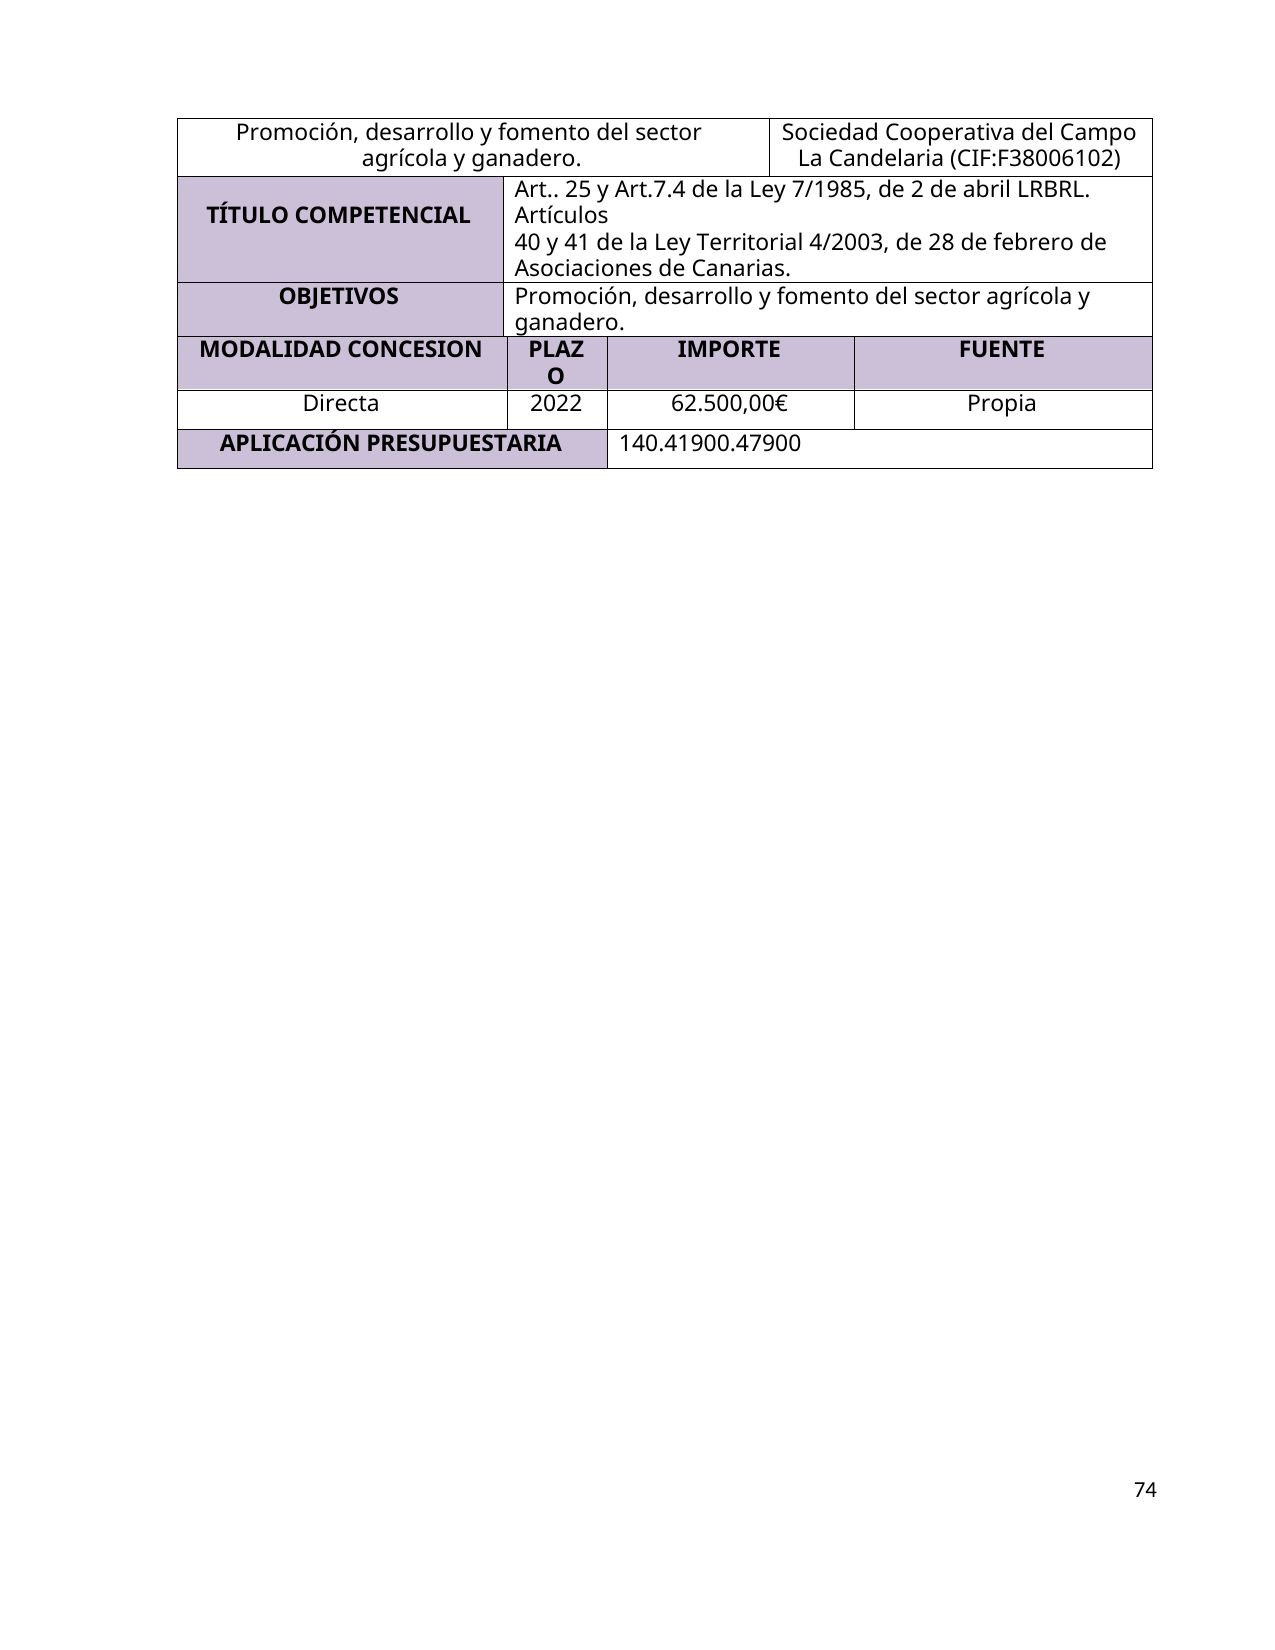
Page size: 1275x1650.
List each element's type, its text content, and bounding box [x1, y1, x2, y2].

table_cell IMPORTE [608, 337, 854, 389]
table_cell TÍTULO COMPETENCIAL [178, 177, 503, 282]
table_cell FUENTE [855, 337, 1152, 389]
table_cell Promoción, desarrollo y fomento del sector agrícola y ganadero. [178, 119, 769, 176]
table_cell Propia [855, 391, 1152, 429]
table_cell 62.500,00€ [608, 391, 854, 429]
table_cell MODALIDAD CONCESION [178, 337, 507, 389]
table_cell Directa [178, 391, 507, 429]
table_cell 2022 [508, 391, 607, 429]
table_cell Art.. 25 y Art.7.4 de la Ley 7/1985, de 2 de abril LRBRL. Artículos 40 y 41 de la Ley Territorial 4/2003, de 28 de febrero de Asociaciones de Canarias. [504, 177, 1152, 282]
table_cell Sociedad Cooperativa del Campo La Candelaria (CIF:F38006102) [770, 119, 1152, 176]
table_cell OBJETIVOS [178, 283, 503, 336]
table_cell APLICACIÓN PRESUPUESTARIA [178, 430, 607, 468]
table_cell Promoción, desarrollo y fomento del sector agrícola y ganadero. [504, 283, 1152, 336]
table_cell 140.41900.47900 [608, 430, 1152, 468]
table_cell PLAZO [508, 337, 607, 389]
